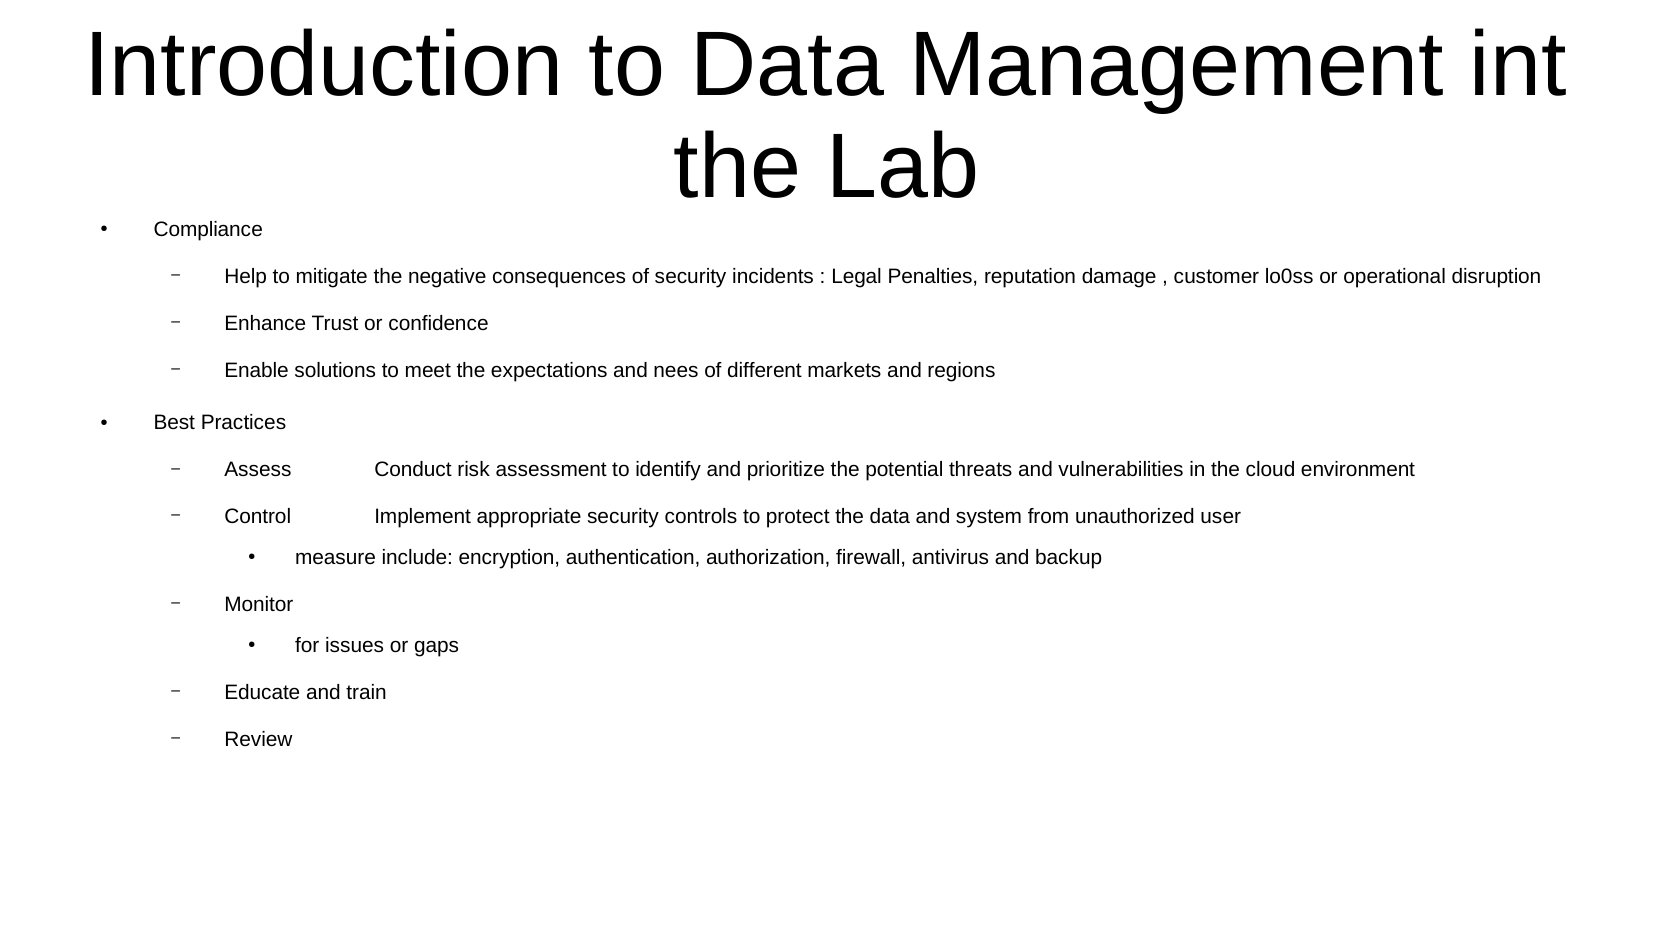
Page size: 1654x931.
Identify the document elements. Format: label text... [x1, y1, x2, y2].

list Compliance Help to mitigate the negative consequences of security incidents : Legal Penalties, reputation damage , customer lo0ss or operational disruption Enhance Trust or confidence Enable solutions to meet the expectations and nees of different markets and regions Best Practices Assess Conduct risk assessment to identify and prioritize the potential threats and vulnerabilities in the cloud environment Control Implement appropriate security controls to protect the data and system from unauthorized user measure include: encryption, authentication, authorization, firewall, antivirus and backup Monitor for issues or gaps Educate and train Review [82, 217, 1571, 758]
title Introduction to Data Management int the Lab [82, 12, 1571, 217]
